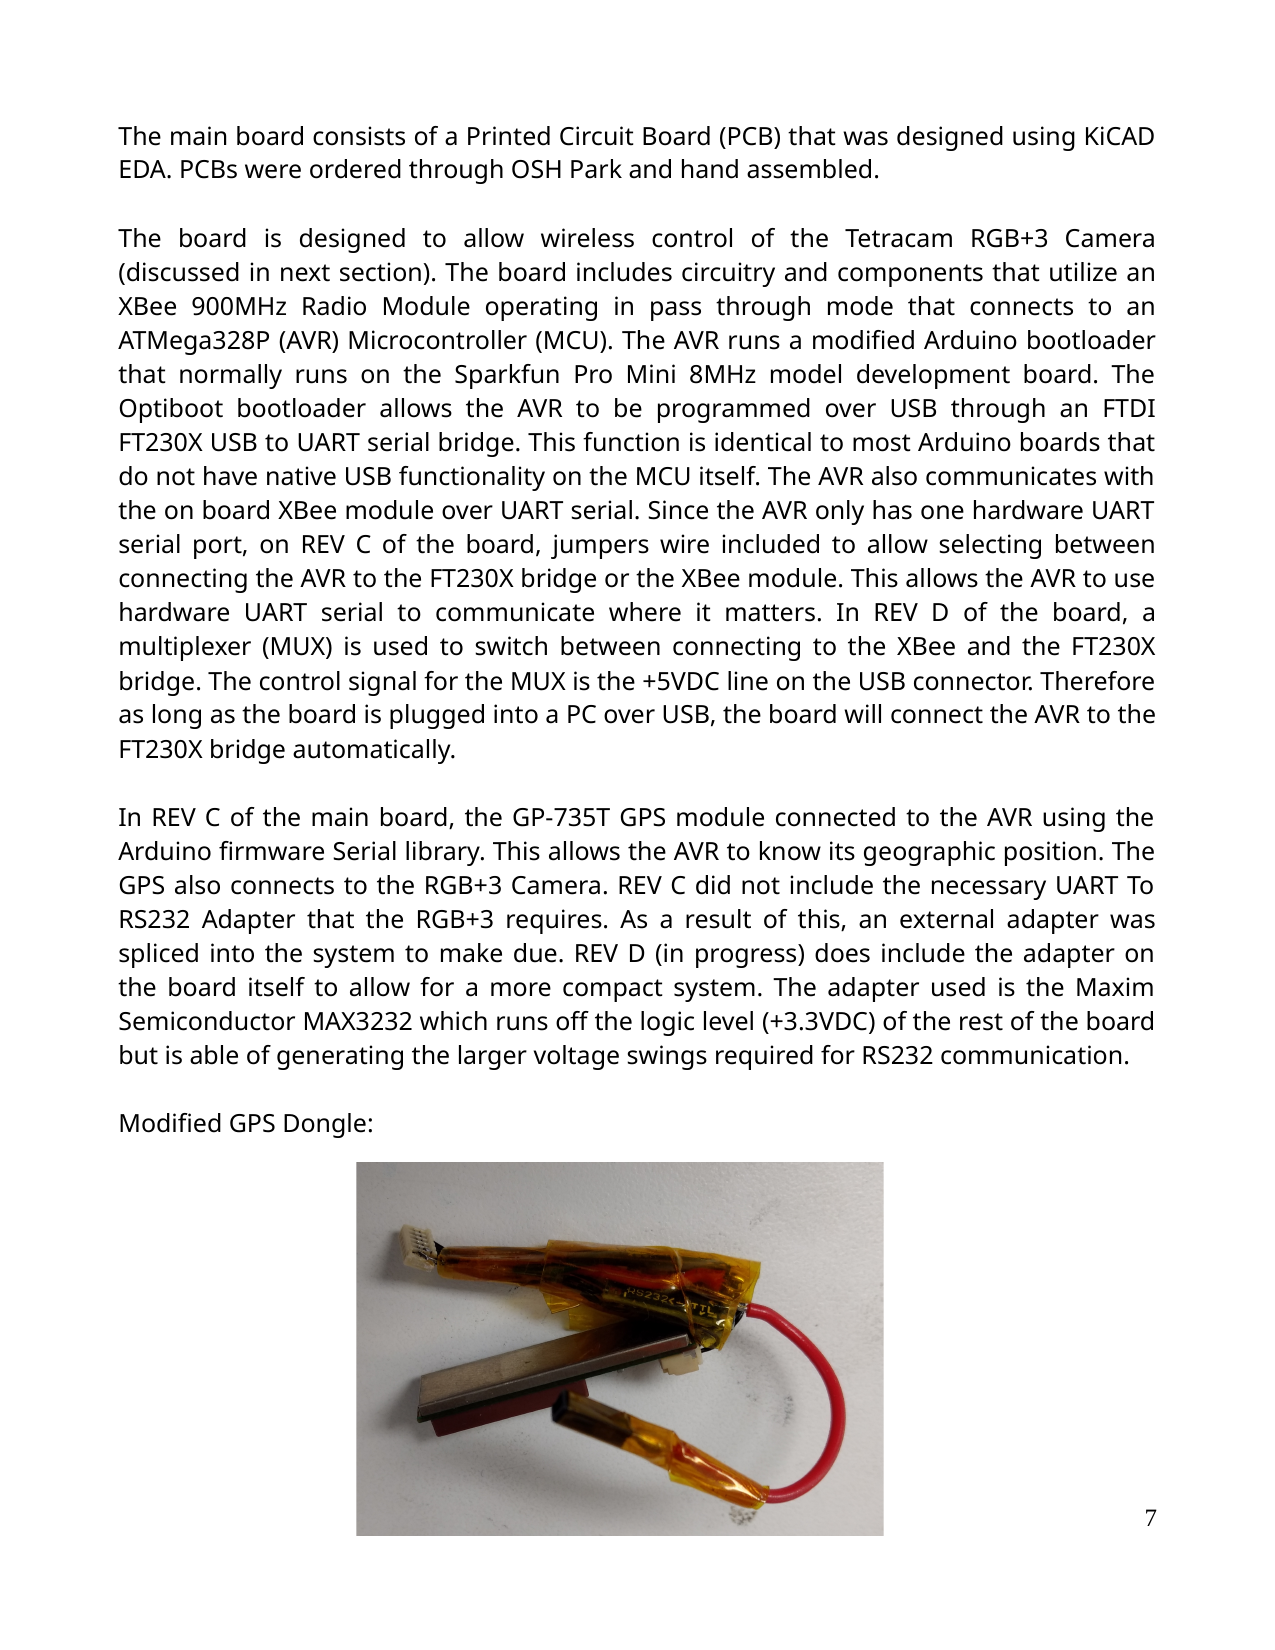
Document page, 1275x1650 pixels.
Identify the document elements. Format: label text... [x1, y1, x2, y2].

text The board is designed to allow wireless control of the Tetracam RGB+3 Camera (discussed in next section). The board includes circuitry and components that utilize an XBee 900MHz Radio Module operating in pass through mode that connects to an ATMega328P (AVR) Microcontroller (MCU). The AVR runs a modified Arduino bootloader that normally runs on the Sparkfun Pro Mini 8MHz model development board. The Optiboot bootloader allows the AVR to be programmed over USB through an FTDI FT230X USB to UART serial bridge. This function is identical to most Arduino boards that do not have native USB functionality on the MCU itself. The AVR also communicates with the on board XBee module over UART serial. Since the AVR only has one hardware UART serial port, on REV C of the board, jumpers wire included to allow selecting between connecting the AVR to the FT230X bridge or the XBee module. This allows the AVR to use hardware UART serial to communicate where it matters. In REV D of the board, a multiplexer (MUX) is used to switch between connecting to the XBee and the FT230X bridge. The control signal for the MUX is the +5VDC line on the USB connector. Therefore as long as the board is plugged into a PC over USB, the board will connect the AVR to the FT230X bridge automatically. [118, 220, 1157, 765]
text In REV C of the main board, the GP-735T GPS module connected to the AVR using the Arduino firmware Serial library. This allows the AVR to know its geographic position. The GPS also connects to the RGB+3 Camera. REV C did not include the necessary UART To RS232 Adapter that the RGB+3 requires. As a result of this, an external adapter was spliced into the system to make due. REV D (in progress) does include the adapter on the board itself to allow for a more compact system. The adapter used is the Maxim Semiconductor MAX3232 which runs off the logic level (+3.3VDC) of the rest of the board but is able of generating the larger voltage swings required for RS232 communication. [118, 799, 1157, 1072]
picture [598, 1286, 884, 1366]
text The main board consists of a Printed Circuit Board (PCB) that was designed using KiCAD EDA. PCBs were ordered through OSH Park and hand assembled. [118, 118, 1157, 186]
text Modified GPS Dongle: [118, 1106, 1157, 1140]
